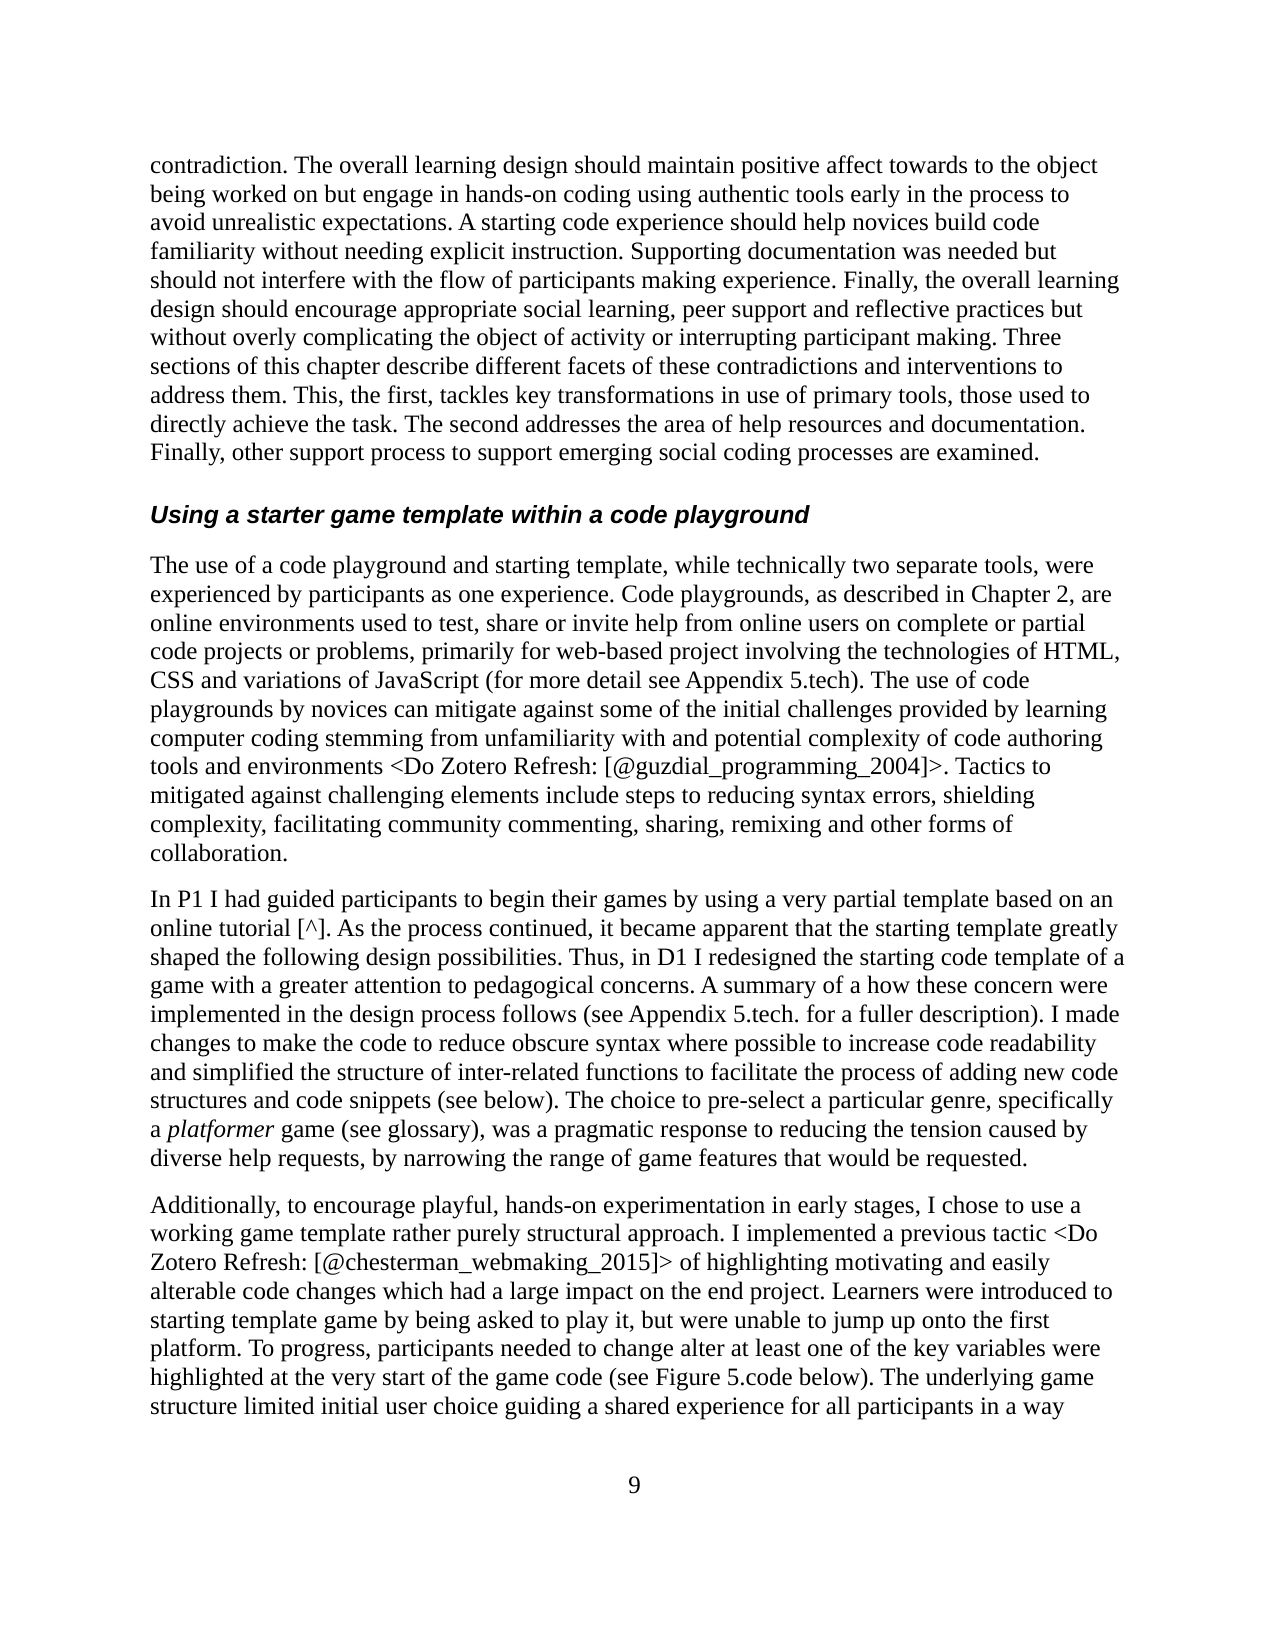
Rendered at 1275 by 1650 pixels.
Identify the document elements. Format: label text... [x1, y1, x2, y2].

text Additionally, to encourage playful, hands-on experimentation in early stages, I chose to use a working game template rather purely structural approach. I implemented a previous tactic <Do Zotero Refresh: [@chesterman_webmaking_2015]> of highlighting motivating and easily alterable code changes which had a large impact on the end project. Learners were introduced to starting template game by being asked to play it, but were unable to jump up onto the first platform. To progress, participants needed to change alter at least one of the key variables were highlighted at the very start of the game code (see Figure 5.code below). The underlying game structure limited initial user choice guiding a shared experience for all participants in a way [150, 1190, 1125, 1420]
text The use of a code playground and starting template, while technically two separate tools, were experienced by participants as one experience. Code playgrounds, as described in Chapter 2, are online environments used to test, share or invite help from online users on complete or partial code projects or problems, primarily for web-based project involving the technologies of HTML, CSS and variations of JavaScript (for more detail see Appendix 5.tech). The use of code playgrounds by novices can mitigate against some of the initial challenges provided by learning computer coding stemming from unfamiliarity with and potential complexity of code authoring tools and environments <Do Zotero Refresh: [@guzdial_programming_2004]>. Tactics to mitigated against challenging elements include steps to reducing syntax errors, shielding complexity, facilitating community commenting, sharing, remixing and other forms of collaboration. [150, 550, 1125, 866]
subtitle Using a starter game template within a code playground [150, 500, 1125, 529]
text In P1 I had guided participants to begin their games by using a very partial template based on an online tutorial [^]. As the process continued, it became apparent that the starting template greatly shaped the following design possibilities. Thus, in D1 I redesigned the starting code template of a game with a greater attention to pedagogical concerns. A summary of a how these concern were implemented in the design process follows (see Appendix 5.tech. for a fuller description). I made changes to make the code to reduce obscure syntax where possible to increase code readability and simplified the structure of inter-related functions to facilitate the process of adding new code structures and code snippets (see below). The choice to pre-select a particular genre, specifically a platformer game (see glossary), was a pragmatic response to reducing the tension caused by diverse help requests, by narrowing the range of game features that would be requested. [150, 884, 1125, 1172]
text contradiction. The overall learning design should maintain positive affect towards to the object being worked on but engage in hands-on coding using authentic tools early in the process to avoid unrealistic expectations. A starting code experience should help novices build code familiarity without needing explicit instruction. Supporting documentation was needed but should not interfere with the flow of participants making experience. Finally, the overall learning design should encourage appropriate social learning, peer support and reflective practices but without overly complicating the object of activity or interrupting participant making. Three sections of this chapter describe different facets of these contradictions and interventions to address them. This, the first, tackles key transformations in use of primary tools, those used to directly achieve the task. The second addresses the area of help resources and documentation. Finally, other support process to support emerging social coding processes are examined. [150, 150, 1125, 466]
